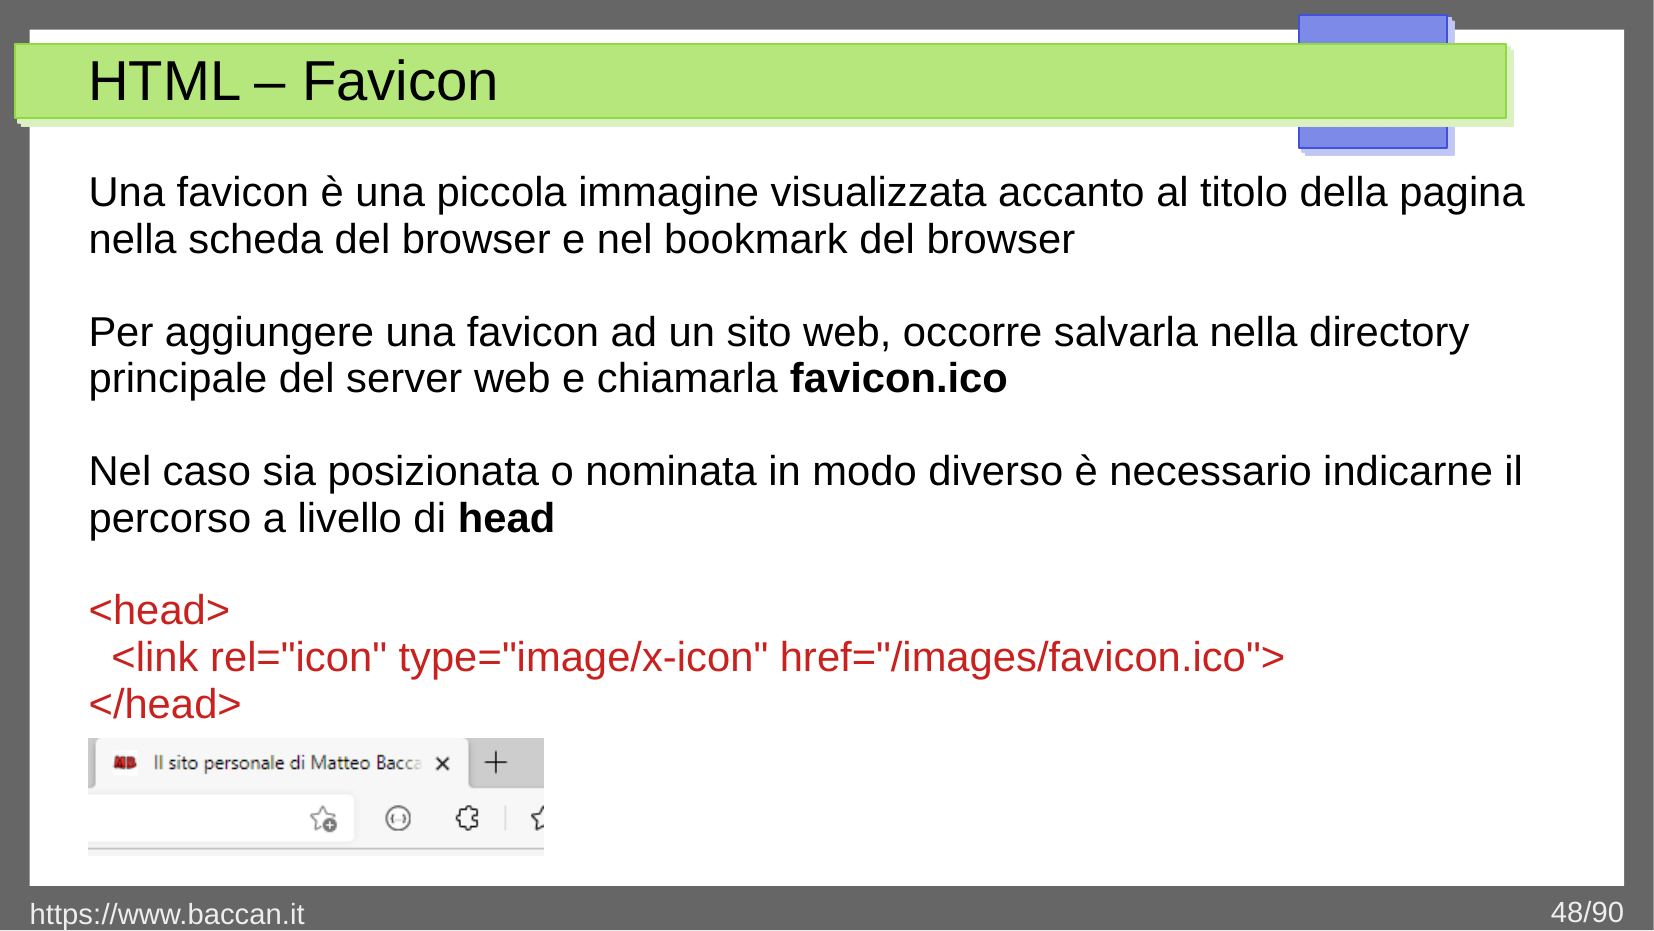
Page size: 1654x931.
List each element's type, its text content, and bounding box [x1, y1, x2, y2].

title HTML – Favicon [88, 44, 1506, 119]
text_box Una favicon è una piccola immagine visualizzata accanto al titolo della pagina nella scheda del browser e nel bookmark del browser Per aggiungere una favicon ad un sito web, occorre salvarla nella directory principale del server web e chiamarla favicon.ico Nel caso sia posizionata o nominata in modo diverso è necessario indicarne il percorso a livello di head <head> <link rel="icon" type="image/x-icon" href="/images/favicon.ico"> </head> [88, 169, 1565, 820]
picture [88, 738, 544, 856]
